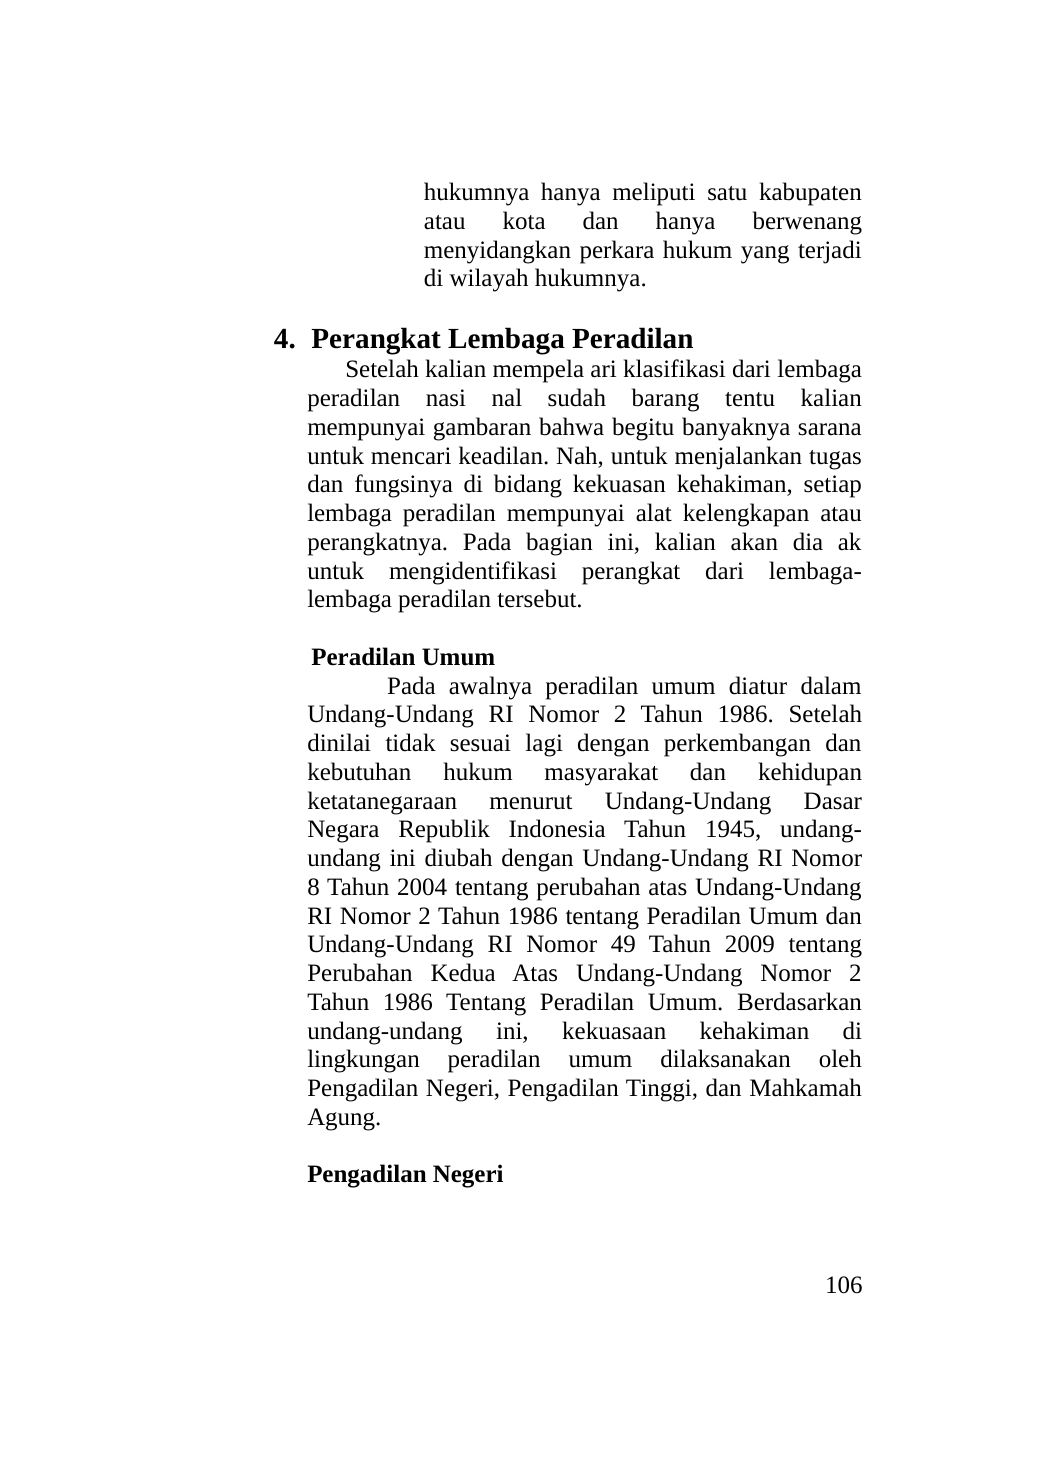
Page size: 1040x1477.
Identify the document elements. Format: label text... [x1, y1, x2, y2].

text Pengadilan Negeri [307, 1159, 862, 1188]
list hukumnya hanya meliputi satu kabupaten atau kota dan hanya berwenang menyidangkan perkara hukum yang terjadi di wilayah hukumnya. [386, 177, 862, 292]
list Perangkat Lembaga Peradilan [274, 321, 862, 354]
text Setelah kalian mempela ari klasifikasi dari lembaga peradilan nasi nal sudah barang tentu kalian mempunyai gambaran bahwa begitu banyaknya sarana untuk mencari keadilan. Nah, untuk menjalankan tugas dan fungsinya di bidang kekuasan kehakiman, setiap lembaga peradilan mempunyai alat kelengkapan atau perangkatnya. Pada bagian ini, kalian akan dia ak untuk mengidentifikasi perangkat dari lembaga-lembaga peradilan tersebut. [307, 354, 862, 613]
text Pada awalnya peradilan umum diatur dalam Undang-Undang RI Nomor 2 Tahun 1986. Setelah dinilai tidak sesuai lagi dengan perkembangan dan kebutuhan hukum masyarakat dan kehidupan ketatanegaraan menurut Undang-Undang Dasar Negara Republik Indonesia Tahun 1945, undang-undang ini diubah dengan Undang-Undang RI Nomor 8 Tahun 2004 tentang perubahan atas Undang-Undang RI Nomor 2 Tahun 1986 tentang Peradilan Umum dan Undang-Undang RI Nomor 49 Tahun 2009 tentang Perubahan Kedua Atas Undang-Undang Nomor 2 Tahun 1986 Tentang Peradilan Umum. Berdasarkan undang-undang ini, kekuasaan kehakiman di lingkungan peradilan umum dilaksanakan oleh Pengadilan Negeri, Pengadilan Tinggi, dan Mahkamah Agung. [307, 671, 862, 1131]
list Peradilan Umum [274, 642, 862, 671]
